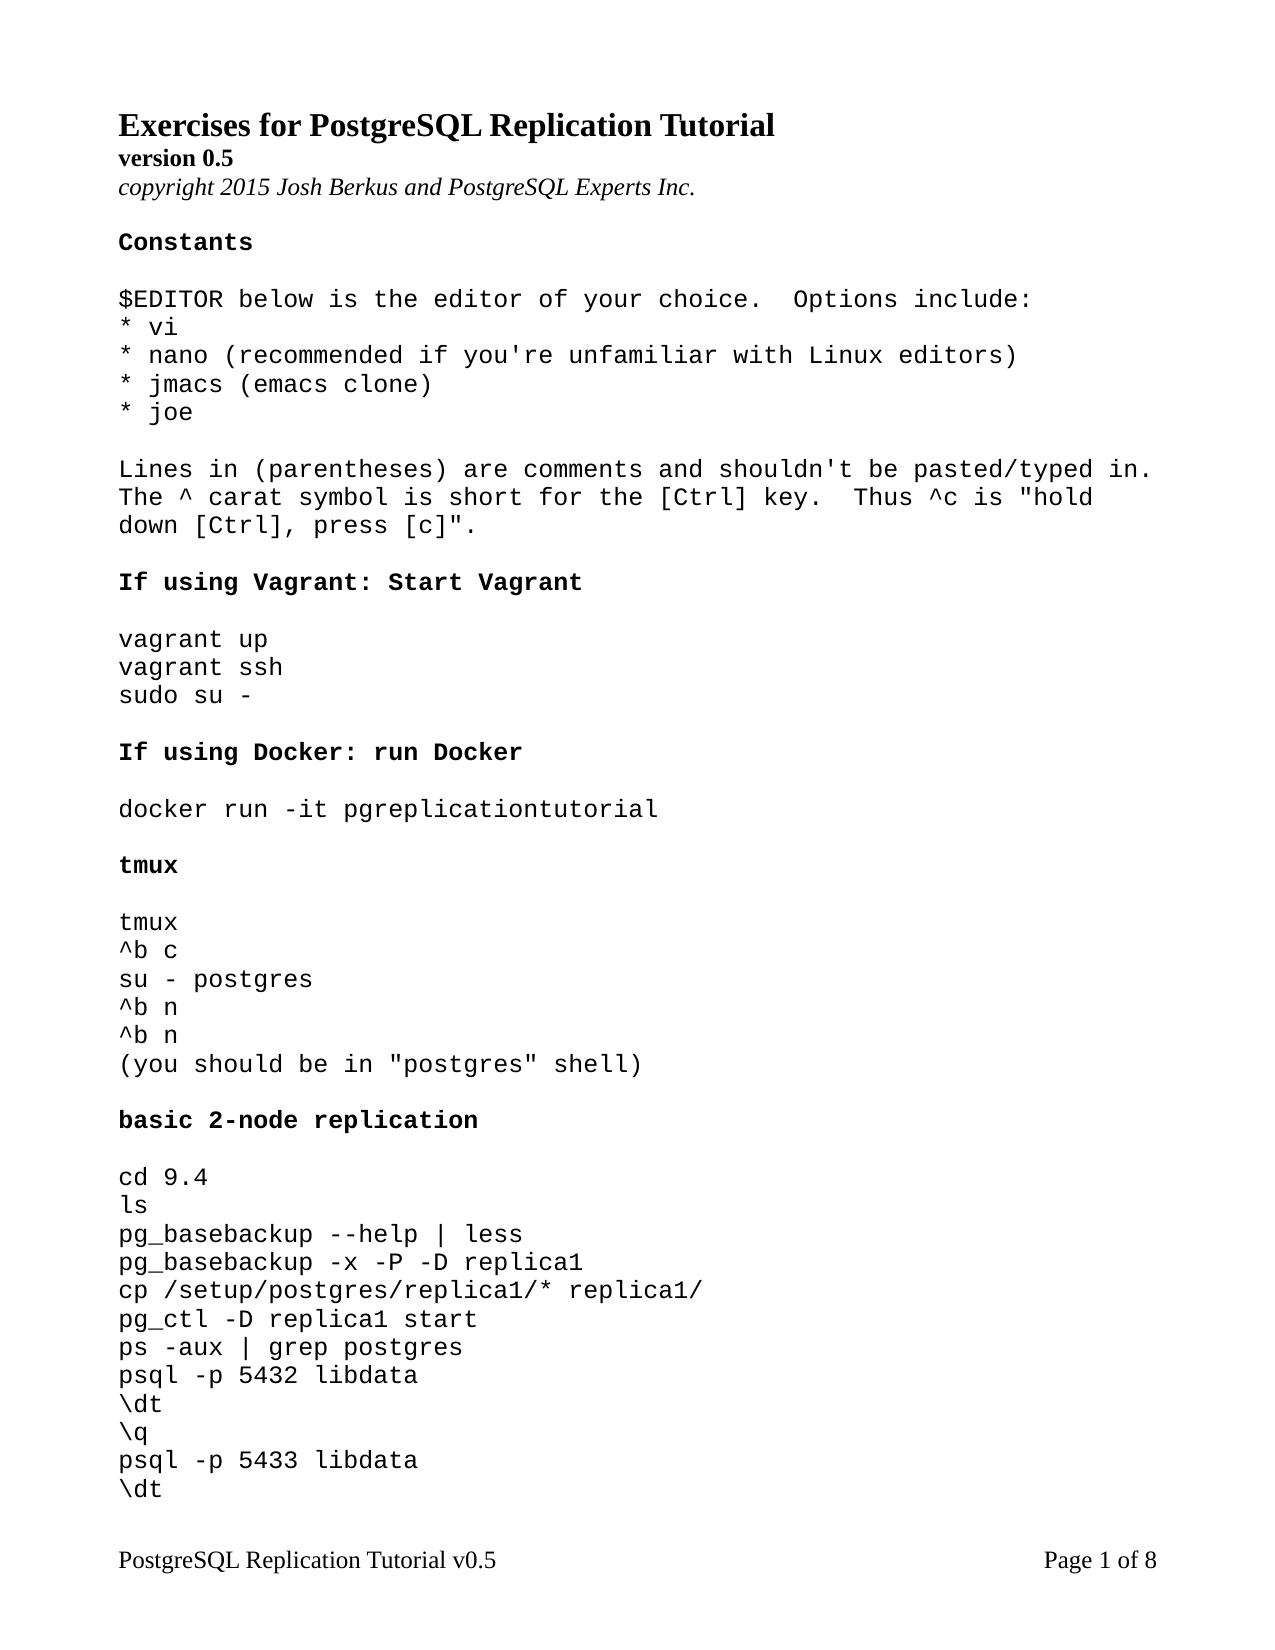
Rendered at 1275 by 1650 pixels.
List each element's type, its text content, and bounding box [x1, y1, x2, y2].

text * nano (recommended if you're unfamiliar with Linux editors) [118, 343, 1157, 371]
text ^b n [118, 994, 1157, 1023]
text pg_ctl -D replica1 start [118, 1306, 1157, 1334]
text psql -p 5433 libdata [118, 1448, 1157, 1476]
text ^b c [118, 938, 1157, 966]
text \q [118, 1419, 1157, 1448]
text Lines in (parentheses) are comments and shouldn't be pasted/typed in. [118, 456, 1157, 484]
text ps -aux | grep postgres [118, 1334, 1157, 1363]
text tmux [118, 909, 1157, 938]
text ^b n [118, 1023, 1157, 1051]
text Exercises for PostgreSQL Replication Tutorial [118, 105, 1157, 143]
text sudo su - [118, 683, 1157, 711]
text vagrant ssh [118, 654, 1157, 683]
text (you should be in "postgres" shell) [118, 1051, 1157, 1079]
text \dt [118, 1391, 1157, 1419]
text If using Docker: run Docker [118, 739, 1157, 768]
text $EDITOR below is the editor of your choice. Options include: [118, 286, 1157, 314]
text Constants [118, 229, 1157, 258]
text * joe [118, 399, 1157, 428]
text copyright 2015 Josh Berkus and PostgreSQL Experts Inc. [118, 172, 1157, 201]
text version 0.5 [118, 143, 1157, 172]
text If using Vagrant: Start Vagrant [118, 569, 1157, 598]
text vagrant up [118, 626, 1157, 654]
text * jmacs (emacs clone) [118, 371, 1157, 399]
text cd 9.4 [118, 1164, 1157, 1193]
text docker run -it pgreplicationtutorial [118, 796, 1157, 824]
text pg_basebackup --help | less [118, 1221, 1157, 1249]
text pg_basebackup -x -P -D replica1 [118, 1249, 1157, 1278]
text The ^ carat symbol is short for the [Ctrl] key. Thus ^c is "hold down [Ctrl], press [c]". [118, 484, 1157, 541]
text tmux [118, 853, 1157, 881]
text ls [118, 1193, 1157, 1221]
text \dt [118, 1476, 1157, 1504]
text cp /setup/postgres/replica1/* replica1/ [118, 1278, 1157, 1306]
text psql -p 5432 libdata [118, 1363, 1157, 1391]
text * vi [118, 314, 1157, 343]
text basic 2-node replication [118, 1108, 1157, 1136]
text su - postgres [118, 966, 1157, 994]
